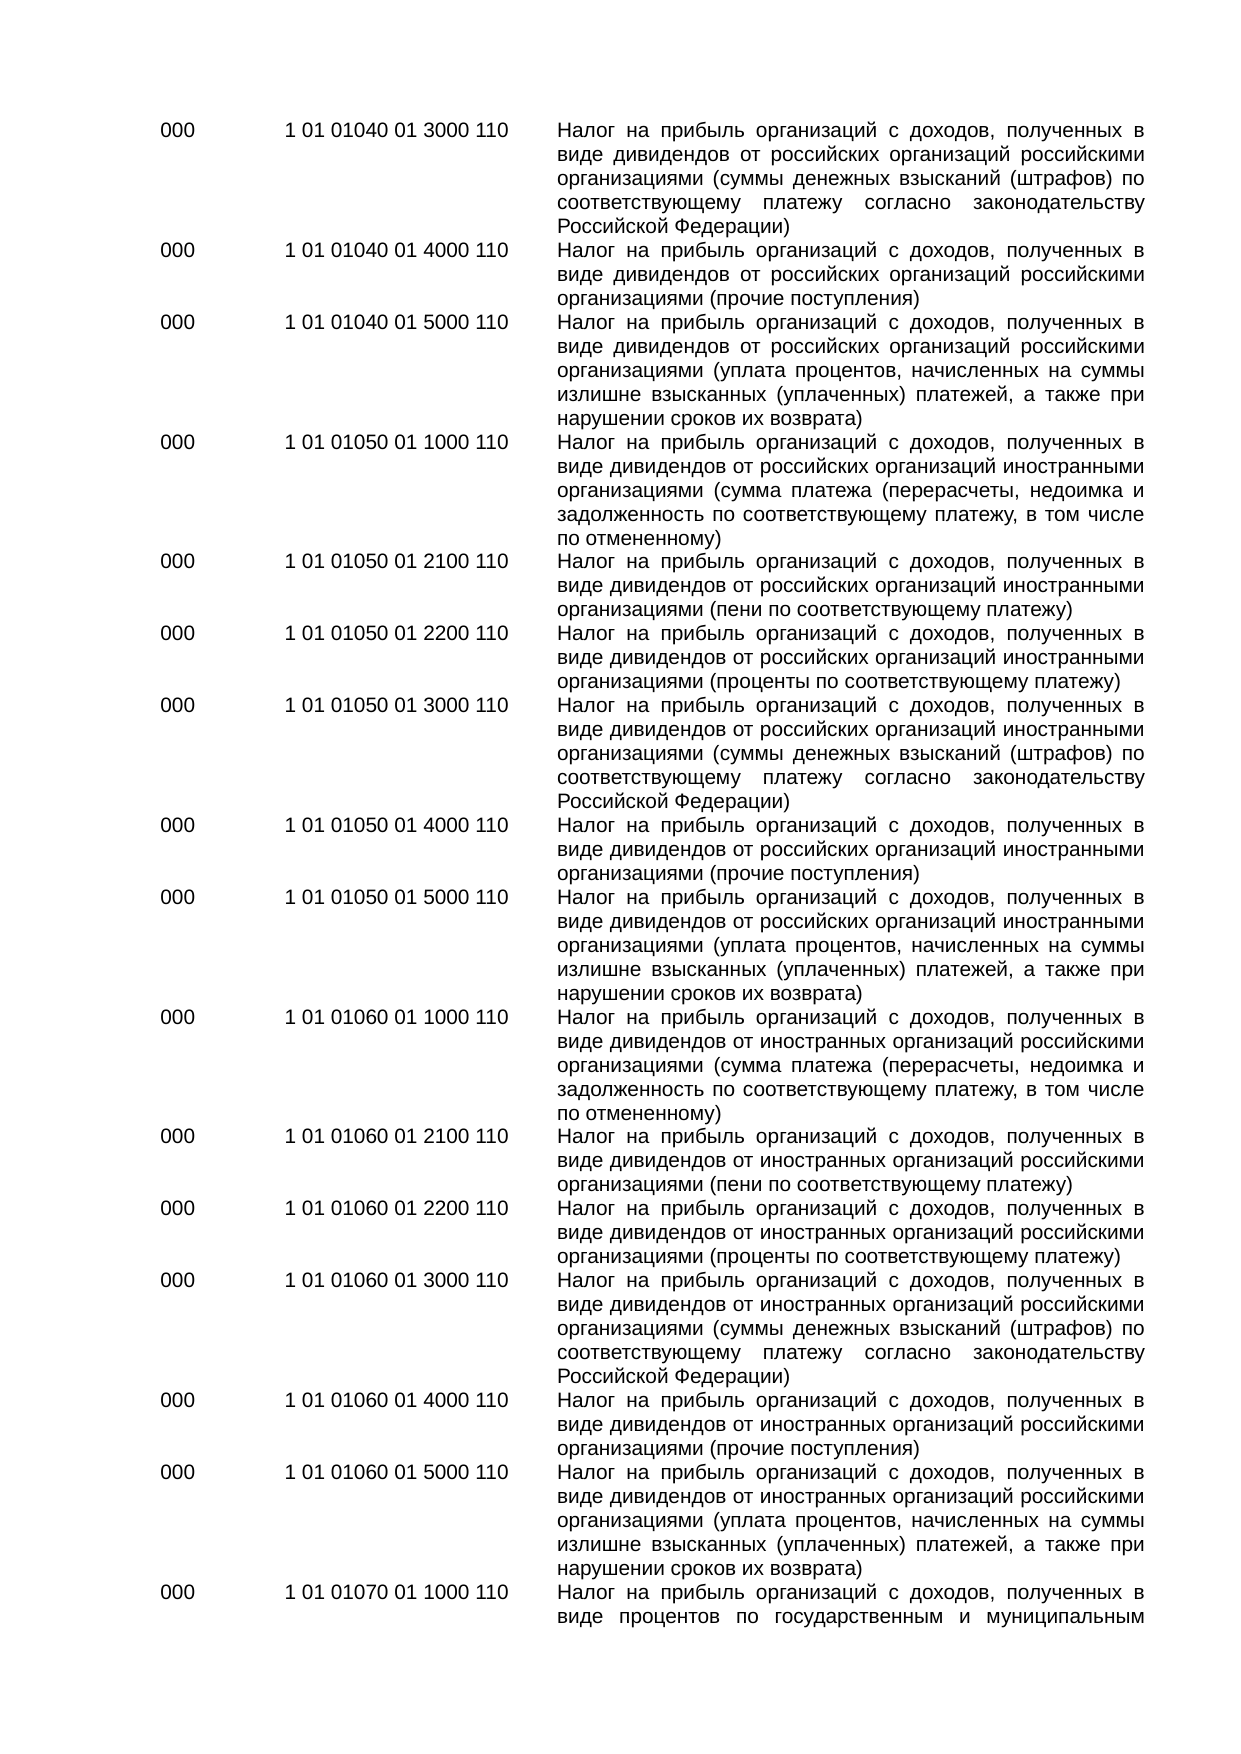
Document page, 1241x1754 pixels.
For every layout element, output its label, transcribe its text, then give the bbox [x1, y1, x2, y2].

table_cell 000 [118, 1580, 237, 1627]
table_cell 1 01 01060 01 4000 110 [237, 1388, 556, 1460]
table_cell 1 01 01040 01 5000 110 [237, 310, 556, 429]
table_cell 1 01 01050 01 2200 110 [237, 621, 556, 693]
table_cell Налог на прибыль организаций с доходов, полученных в виде дивидендов от российских организаций иностранными организациями (сумма платежа (перерасчеты, недоимка и задолженность по соответствующему платежу, в том числе по отмененному) [556, 430, 1146, 549]
table_cell 1 01 01060 01 2100 110 [237, 1124, 556, 1196]
table_cell Налог на прибыль организаций с доходов, полученных в виде дивидендов от российских организаций российскими организациями (уплата процентов, начисленных на суммы излишне взысканных (уплаченных) платежей, а также при нарушении сроков их возврата) [556, 310, 1146, 429]
table_cell 1 01 01050 01 3000 110 [237, 693, 556, 813]
table_cell 1 01 01060 01 5000 110 [237, 1460, 556, 1579]
table_cell 1 01 01040 01 3000 110 [237, 118, 556, 238]
table_cell 1 01 01050 01 2100 110 [237, 549, 556, 621]
table_cell Налог на прибыль организаций с доходов, полученных в виде дивидендов от иностранных организаций российскими организациями (уплата процентов, начисленных на суммы излишне взысканных (уплаченных) платежей, а также при нарушении сроков их возврата) [556, 1460, 1146, 1579]
table_cell 000 [118, 430, 237, 549]
table_cell Налог на прибыль организаций с доходов, полученных в виде дивидендов от российских организаций иностранными организациями (прочие поступления) [556, 813, 1146, 885]
table_cell 000 [118, 1196, 237, 1268]
table_cell 1 01 01070 01 1000 110 [237, 1580, 556, 1627]
table_cell Налог на прибыль организаций с доходов, полученных в виде дивидендов от российских организаций российскими организациями (прочие поступления) [556, 238, 1146, 310]
table_cell Налог на прибыль организаций с доходов, полученных в виде дивидендов от иностранных организаций российскими организациями (проценты по соответствующему платежу) [556, 1196, 1146, 1268]
table_cell 000 [118, 549, 237, 621]
table_cell 000 [118, 1388, 237, 1460]
table_cell Налог на прибыль организаций с доходов, полученных в виде дивидендов от российских организаций российскими организациями (суммы денежных взысканий (штрафов) по соответствующему платежу согласно законодательству Российской Федерации) [556, 118, 1146, 238]
table_cell 000 [118, 813, 237, 885]
table_cell 1 01 01060 01 1000 110 [237, 1005, 556, 1124]
table_cell 000 [118, 885, 237, 1004]
table_cell Налог на прибыль организаций с доходов, полученных в виде дивидендов от иностранных организаций российскими организациями (прочие поступления) [556, 1388, 1146, 1460]
table_cell 1 01 01050 01 1000 110 [237, 430, 556, 549]
table_cell Налог на прибыль организаций с доходов, полученных в виде дивидендов от российских организаций иностранными организациями (пени по соответствующему платежу) [556, 549, 1146, 621]
table_cell 1 01 01040 01 4000 110 [237, 238, 556, 310]
table_cell 000 [118, 1460, 237, 1579]
table_cell 000 [118, 238, 237, 310]
table_cell 1 01 01060 01 2200 110 [237, 1196, 556, 1268]
table_cell Налог на прибыль организаций с доходов, полученных в виде процентов по государственным и муниципальным [556, 1580, 1146, 1627]
table_cell 000 [118, 1005, 237, 1124]
table_cell Налог на прибыль организаций с доходов, полученных в виде дивидендов от иностранных организаций российскими организациями (пени по соответствующему платежу) [556, 1124, 1146, 1196]
table_cell Налог на прибыль организаций с доходов, полученных в виде дивидендов от иностранных организаций российскими организациями (суммы денежных взысканий (штрафов) по соответствующему платежу согласно законодательству Российской Федерации) [556, 1268, 1146, 1388]
table_cell 000 [118, 118, 237, 238]
table_cell 000 [118, 1124, 237, 1196]
table_cell Налог на прибыль организаций с доходов, полученных в виде дивидендов от российских организаций иностранными организациями (уплата процентов, начисленных на суммы излишне взысканных (уплаченных) платежей, а также при нарушении сроков их возврата) [556, 885, 1146, 1004]
table_cell 1 01 01050 01 5000 110 [237, 885, 556, 1004]
table_cell 1 01 01050 01 4000 110 [237, 813, 556, 885]
table_cell 000 [118, 621, 237, 693]
table_cell 1 01 01060 01 3000 110 [237, 1268, 556, 1388]
table_cell Налог на прибыль организаций с доходов, полученных в виде дивидендов от российских организаций иностранными организациями (суммы денежных взысканий (штрафов) по соответствующему платежу согласно законодательству Российской Федерации) [556, 693, 1146, 813]
table_cell Налог на прибыль организаций с доходов, полученных в виде дивидендов от российских организаций иностранными организациями (проценты по соответствующему платежу) [556, 621, 1146, 693]
table_cell 000 [118, 1268, 237, 1388]
table_cell 000 [118, 693, 237, 813]
table_cell 000 [118, 310, 237, 429]
table_cell Налог на прибыль организаций с доходов, полученных в виде дивидендов от иностранных организаций российскими организациями (сумма платежа (перерасчеты, недоимка и задолженность по соответствующему платежу, в том числе по отмененному) [556, 1005, 1146, 1124]
